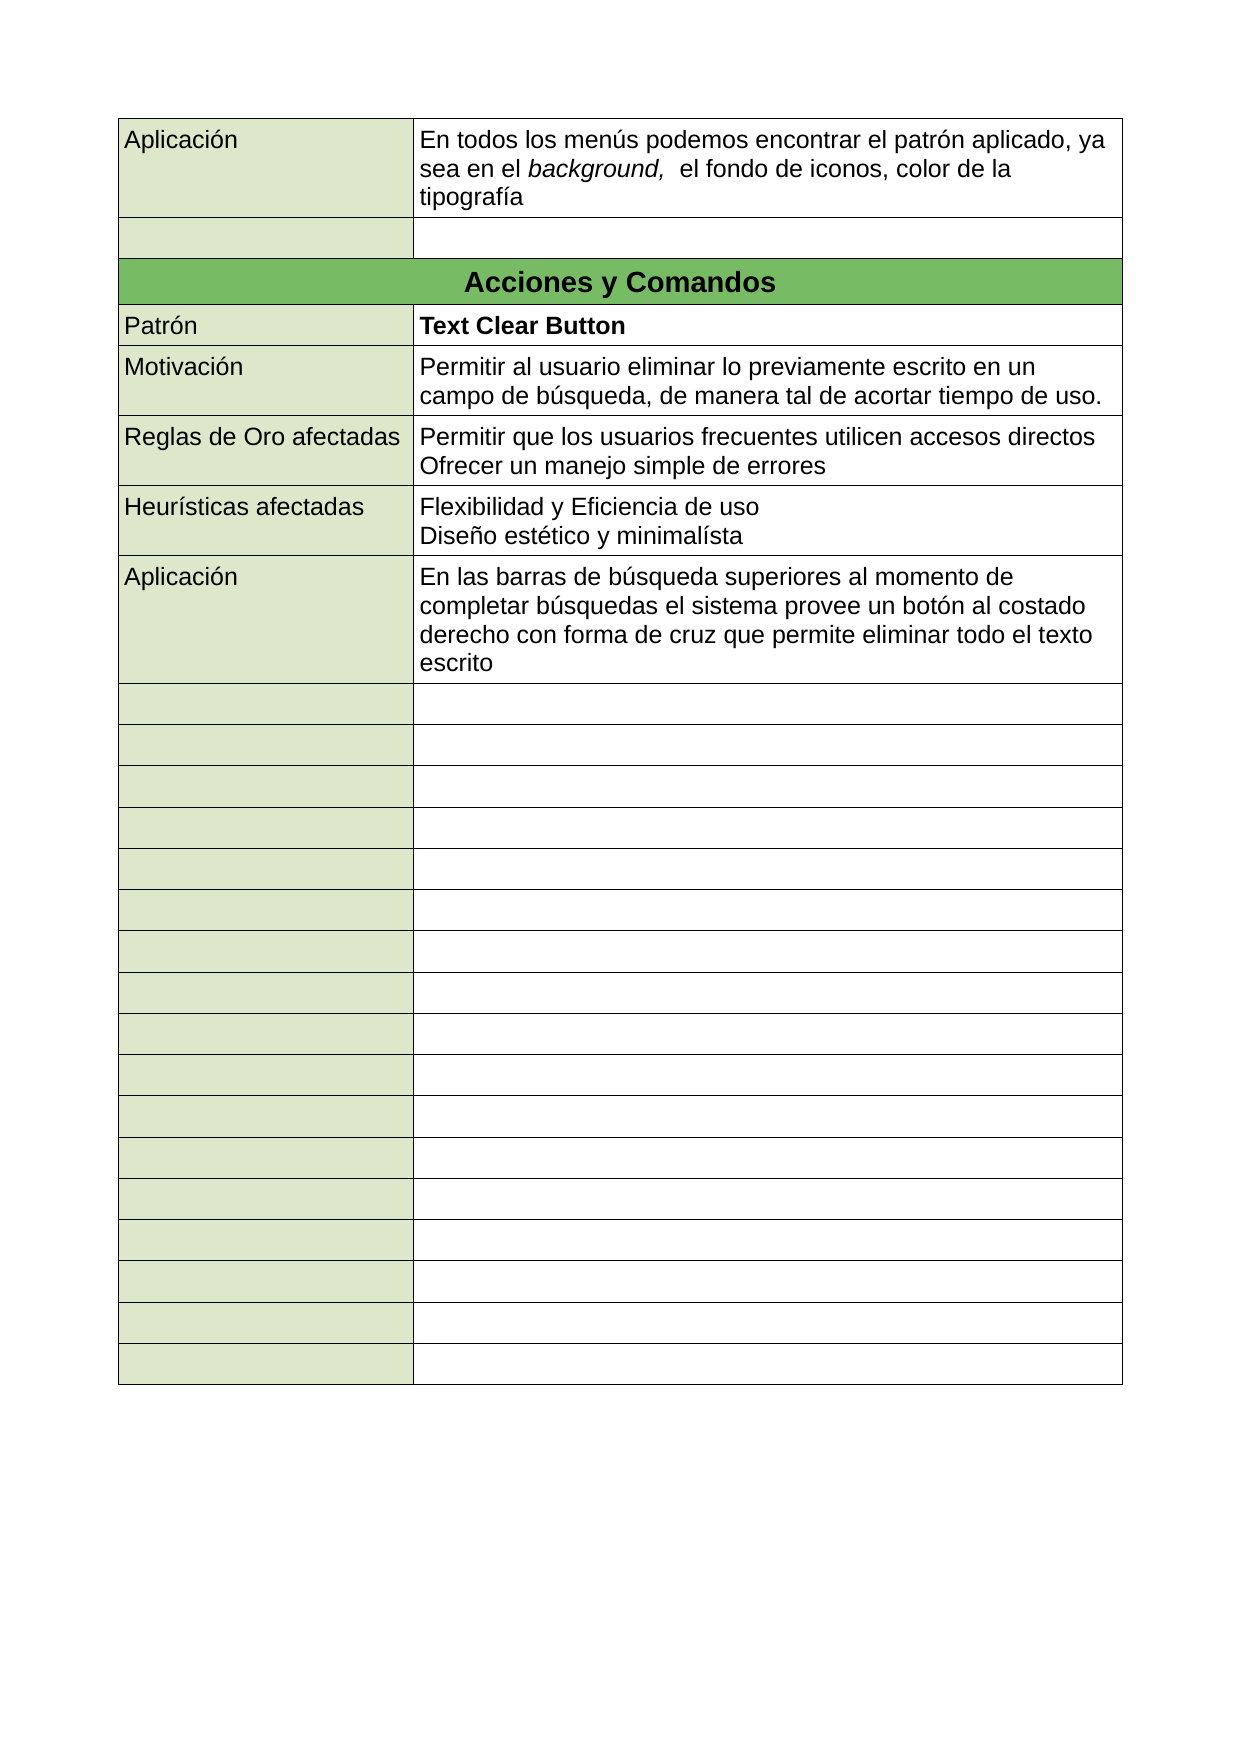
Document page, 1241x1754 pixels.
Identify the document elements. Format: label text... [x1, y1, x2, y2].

table_cell [414, 1055, 1122, 1095]
table_cell [414, 890, 1122, 930]
table_cell [119, 1055, 413, 1095]
table_cell Patrón [119, 305, 413, 345]
table_cell Flexibilidad y Eficiencia de uso Diseño estético y minimalísta [414, 486, 1122, 555]
table_cell [414, 766, 1122, 807]
table_cell [414, 1014, 1122, 1054]
table_cell [119, 1220, 413, 1260]
table_cell Heurísticas afectadas [119, 486, 413, 555]
table_cell [119, 973, 413, 1013]
table_cell En las barras de búsqueda superiores al momento de completar búsquedas el sistema provee un botón al costado derecho con forma de cruz que permite eliminar todo el texto escrito [414, 556, 1122, 683]
table_cell [414, 684, 1122, 724]
table_cell [119, 1096, 413, 1137]
table_cell [414, 973, 1122, 1013]
table_cell [414, 849, 1122, 889]
table_cell [119, 1261, 413, 1302]
table_cell [414, 1261, 1122, 1302]
table_cell Aplicación [119, 119, 413, 217]
table_cell Acciones y Comandos [119, 259, 1122, 304]
table_cell [414, 808, 1122, 848]
table_cell [119, 1179, 413, 1219]
table_cell [119, 1138, 413, 1178]
table_cell [414, 1179, 1122, 1219]
table_cell [414, 218, 1122, 258]
table_cell En todos los menús podemos encontrar el patrón aplicado, ya sea en el background, el fondo de iconos, color de la tipografía [414, 119, 1122, 217]
table_cell Motivación [119, 346, 413, 415]
table_cell Reglas de Oro afectadas [119, 416, 413, 485]
table_cell [119, 1014, 413, 1054]
table_cell [414, 1220, 1122, 1260]
table_cell Permitir al usuario eliminar lo previamente escrito en un campo de búsqueda, de manera tal de acortar tiempo de uso. [414, 346, 1122, 415]
table_cell [414, 1096, 1122, 1137]
table_cell [119, 684, 413, 724]
table_cell [119, 808, 413, 848]
table_cell [414, 931, 1122, 972]
table_cell Aplicación [119, 556, 413, 683]
table_cell [119, 931, 413, 972]
table_cell [414, 1138, 1122, 1178]
table_cell [119, 766, 413, 807]
table_cell [119, 218, 413, 258]
table_cell [119, 725, 413, 765]
table_cell Permitir que los usuarios frecuentes utilicen accesos directos Ofrecer un manejo simple de errores [414, 416, 1122, 485]
table_cell [414, 1303, 1122, 1343]
table_cell [119, 890, 413, 930]
table_cell [119, 1344, 413, 1384]
table_cell Text Clear Button [414, 305, 1122, 345]
table_cell [414, 725, 1122, 765]
table_cell [119, 849, 413, 889]
table_cell [119, 1303, 413, 1343]
table_cell [414, 1344, 1122, 1384]
